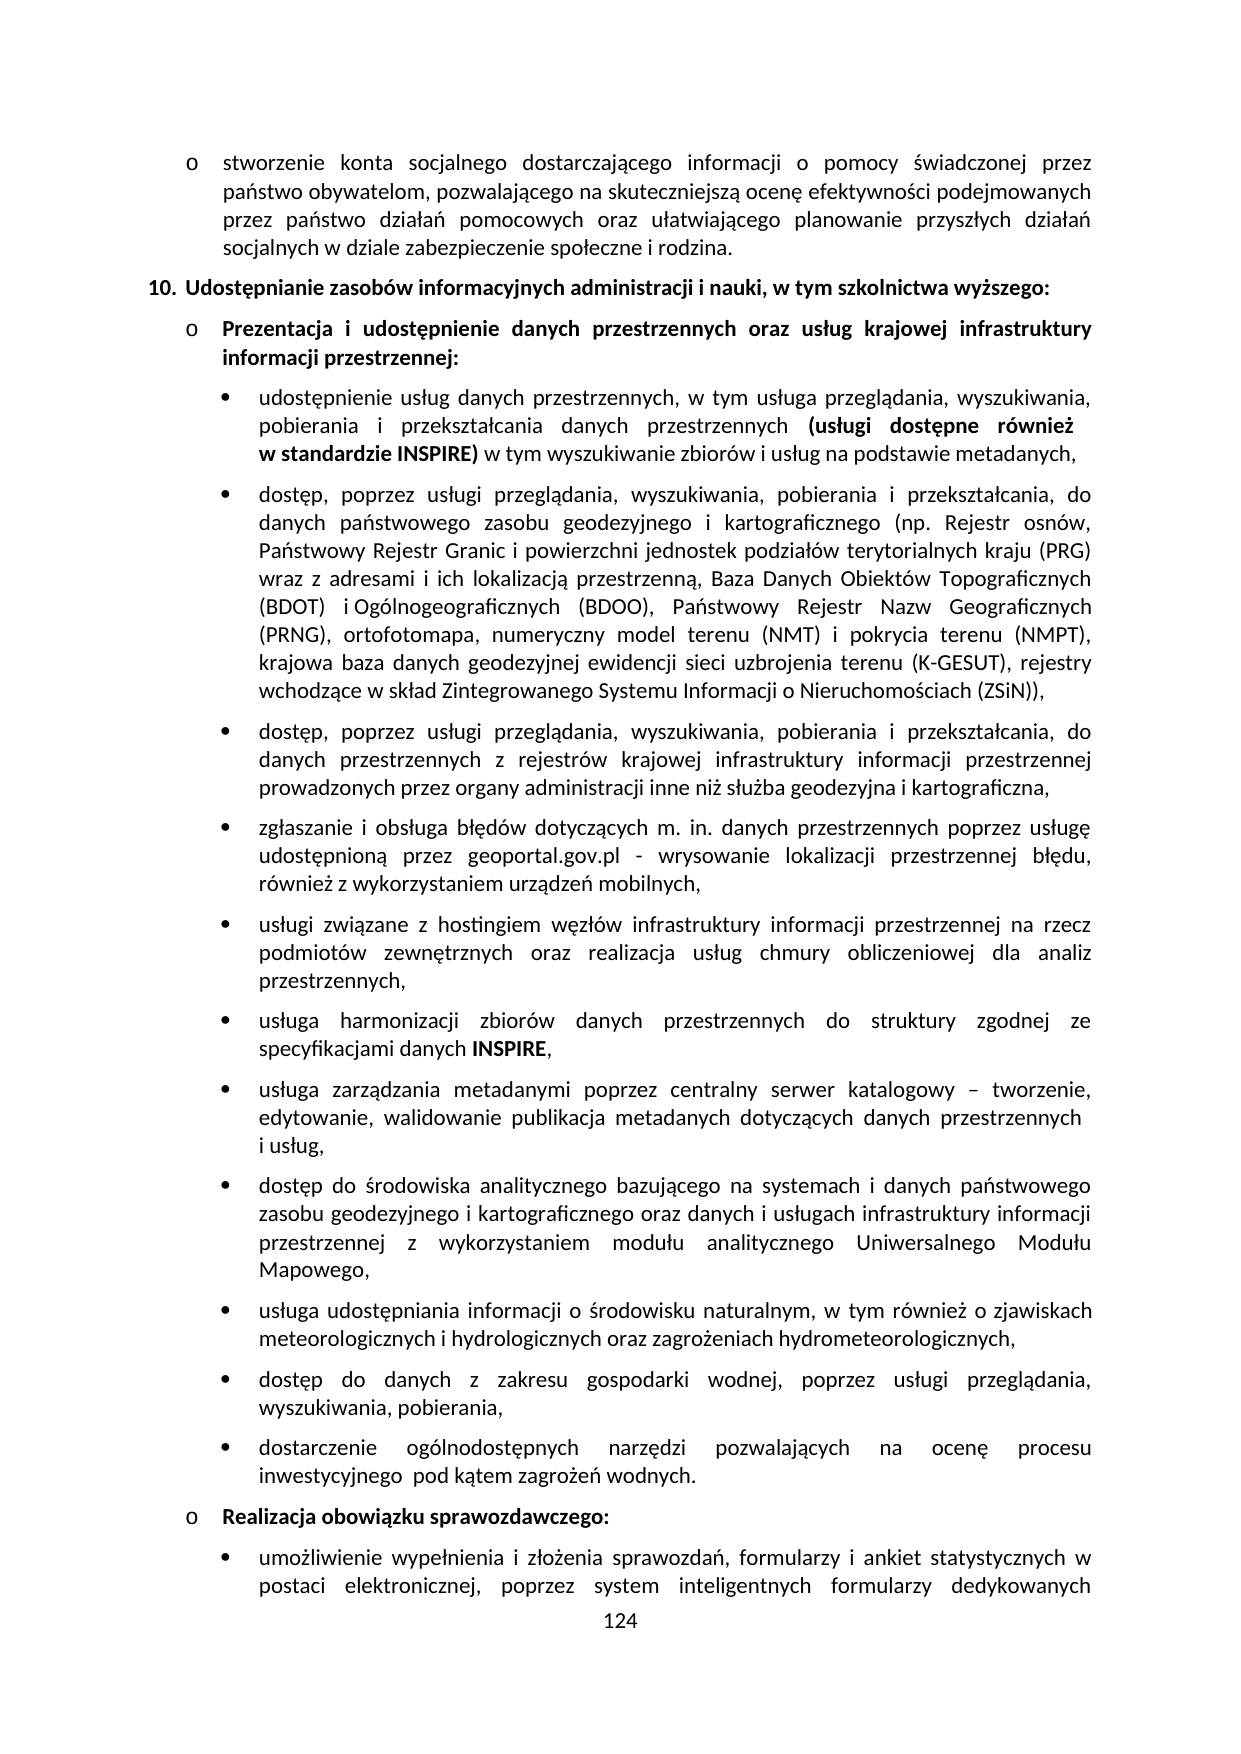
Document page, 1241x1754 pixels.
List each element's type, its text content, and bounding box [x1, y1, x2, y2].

list usługa zarządzania metadanymi poprzez centralny serwer katalogowy – tworzenie, edytowanie, walidowanie publikacja metadanych dotyczących danych przestrzennych i usług, [221, 1075, 1093, 1159]
list dostarczenie ogólnodostępnych narzędzi pozwalających na ocenę procesu inwestycyjnego pod kątem zagrożeń wodnych. [221, 1433, 1093, 1489]
list udostępnienie usług danych przestrzennych, w tym usługa przeglądania, wyszukiwania, pobierania i przekształcania danych przestrzennych (usługi dostępne również w standardzie INSPIRE) w tym wyszukiwanie zbiorów i usług na podstawie metadanych, [221, 383, 1093, 468]
list usługa udostępniania informacji o środowisku naturalnym, w tym również o zjawiskach meteorologicznych i hydrologicznych oraz zagrożeniach hydrometeorologicznych, [221, 1296, 1093, 1352]
list dostęp do środowiska analitycznego bazującego na systemach i danych państwowego zasobu geodezyjnego i kartograficznego oraz danych i usługach infrastruktury informacji przestrzennej z wykorzystaniem modułu analitycznego Uniwersalnego Modułu Mapowego, [221, 1172, 1093, 1284]
list usługa harmonizacji zbiorów danych przestrzennych do struktury zgodnej ze specyfikacjami danych INSPIRE, [221, 1006, 1093, 1062]
list dostęp do danych z zakresu gospodarki wodnej, poprzez usługi przeglądania, wyszukiwania, pobierania, [221, 1365, 1093, 1421]
list dostęp, poprzez usługi przeglądania, wyszukiwania, pobierania i przekształcania, do danych przestrzennych z rejestrów krajowej infrastruktury informacji przestrzennej prowadzonych przez organy administracji inne niż służba geodezyjna i kartograficzna, [221, 717, 1093, 801]
list Prezentacja i udostępnienie danych przestrzennych oraz usług krajowej infrastruktury informacji przestrzennej: [185, 314, 1093, 371]
list zgłaszanie i obsługa błędów dotyczących m. in. danych przestrzennych poprzez usługę udostępnioną przez geoportal.gov.pl - wrysowanie lokalizacji przestrzennej błędu, również z wykorzystaniem urządzeń mobilnych, [221, 813, 1093, 897]
list umożliwienie wypełnienia i złożenia sprawozdań, formularzy i ankiet statystycznych w postaci elektronicznej, poprzez system inteligentnych formularzy dedykowanych [221, 1543, 1093, 1599]
list usługi związane z hostingiem węzłów infrastruktury informacji przestrzennej na rzecz podmiotów zewnętrznych oraz realizacja usług chmury obliczeniowej dla analiz przestrzennych, [221, 910, 1093, 994]
list Realizacja obowiązku sprawozdawczego: [185, 1502, 1093, 1531]
list Udostępnianie zasobów informacyjnych administracji i nauki, w tym szkolnictwa wyższego: [148, 273, 1093, 301]
list stworzenie konta socjalnego dostarczającego informacji o pomocy świadczonej przez państwo obywatelom, pozwalającego na skuteczniejszą ocenę efektywności podejmowanych przez państwo działań pomocowych oraz ułatwiającego planowanie przyszłych działań socjalnych w dziale zabezpieczenie społeczne i rodzina. [185, 148, 1093, 261]
list dostęp, poprzez usługi przeglądania, wyszukiwania, pobierania i przekształcania, do danych państwowego zasobu geodezyjnego i kartograficznego (np. Rejestr osnów, Państwowy Rejestr Granic i powierzchni jednostek podziałów terytorialnych kraju (PRG) wraz z adresami i ich lokalizacją przestrzenną, Baza Danych Obiektów Topograficznych (BDOT) i Ogólnogeograficznych (BDOO), Państwowy Rejestr Nazw Geograficznych (PRNG), ortofotomapa, numeryczny model terenu (NMT) i pokrycia terenu (NMPT), krajowa baza danych geodezyjnej ewidencji sieci uzbrojenia terenu (K-GESUT), rejestry wchodzące w skład Zintegrowanego Systemu Informacji o Nieruchomościach (ZSiN)), [221, 480, 1093, 704]
